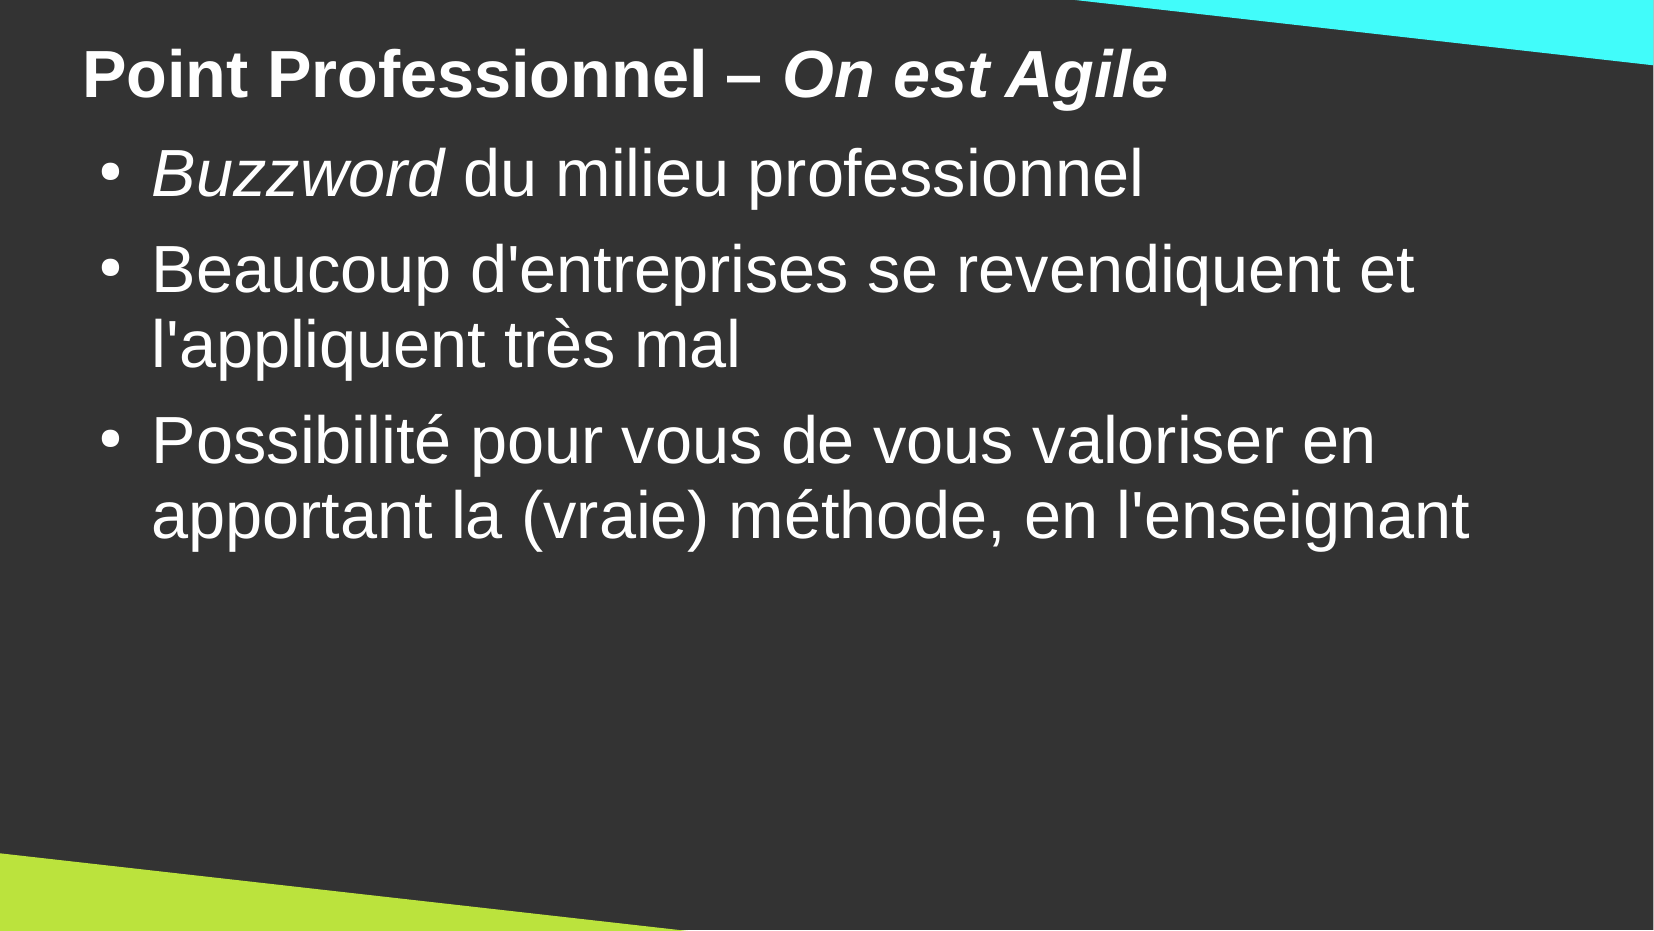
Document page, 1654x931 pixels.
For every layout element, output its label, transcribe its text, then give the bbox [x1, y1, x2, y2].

title Point Professionnel – On est Agile [82, 37, 1571, 122]
list Buzzword du milieu professionnel Beaucoup d'entreprises se revendiquent et l'appliquent très mal Possibilité pour vous de vous valoriser en apportant la (vraie) méthode, en l'enseignant [80, 135, 1605, 745]
text_box [0, 853, 688, 931]
text_box [1075, 0, 1654, 66]
